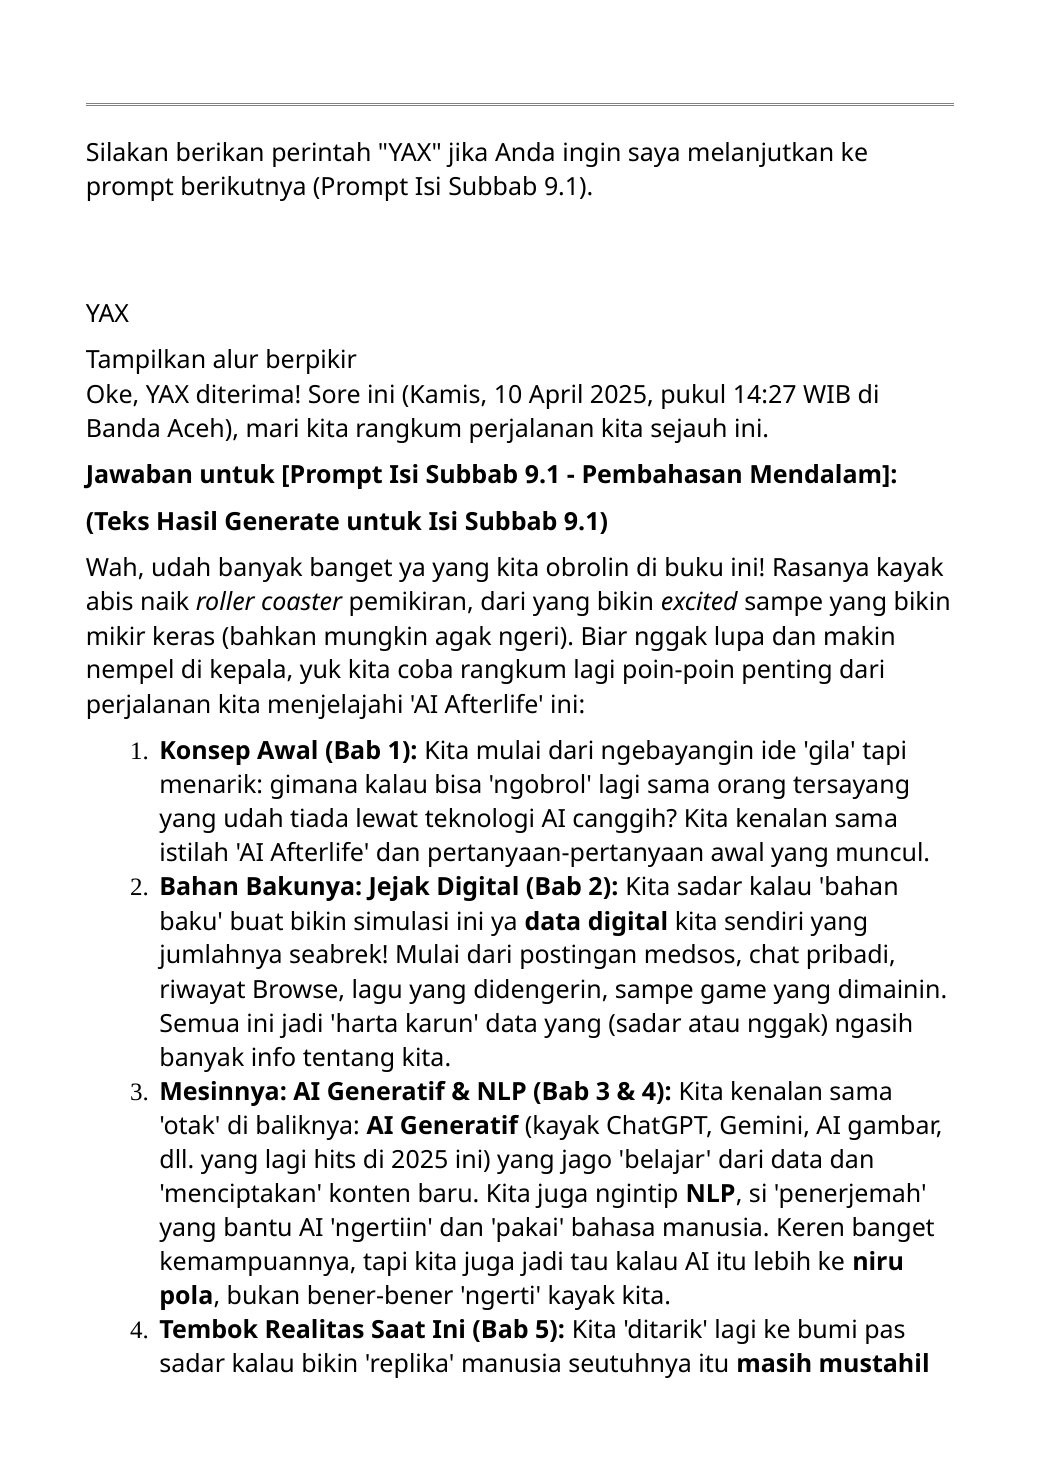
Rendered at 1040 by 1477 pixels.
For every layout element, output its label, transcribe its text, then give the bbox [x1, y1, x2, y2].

list Tembok Realitas Saat Ini (Bab 5): Kita 'ditarik' lagi ke bumi pas sadar kalau bikin 'replika' manusia seutuhnya itu masih mustahil [130, 1312, 954, 1380]
text YAX [86, 296, 954, 330]
text Wah, udah banyak banget ya yang kita obrolin di buku ini! Rasanya kayak abis naik roller coaster pemikiran, dari yang bikin excited sampe yang bikin mikir keras (bahkan mungkin agak ngeri). Biar nggak lupa dan makin nempel di kepala, yuk kita coba rangkum lagi poin-poin penting dari perjalanan kita menjelajahi 'AI Afterlife' ini: [86, 550, 954, 720]
text Jawaban untuk [Prompt Isi Subbab 9.1 - Pembahasan Mendalam]: [86, 457, 954, 491]
list Mesinnya: AI Generatif & NLP (Bab 3 & 4): Kita kenalan sama 'otak' di baliknya: AI Generatif (kayak ChatGPT, Gemini, AI gambar, dll. yang lagi hits di 2025 ini) yang jago 'belajar' dari data dan 'menciptakan' konten baru. Kita juga ngintip NLP, si 'penerjemah' yang bantu AI 'ngertiin' dan 'pakai' bahasa manusia. Keren banget kemampuannya, tapi kita juga jadi tau kalau AI itu lebih ke niru pola, bukan bener-bener 'ngerti' kayak kita. [130, 1073, 954, 1312]
text Tampilkan alur berpikir [86, 342, 954, 376]
text Silakan berikan perintah "YAX" jika Anda ingin saya melanjutkan ke prompt berikutnya (Prompt Isi Subbab 9.1). [86, 134, 954, 202]
list Bahan Bakunya: Jejak Digital (Bab 2): Kita sadar kalau 'bahan baku' buat bikin simulasi ini ya data digital kita sendiri yang jumlahnya seabrek! Mulai dari postingan medsos, chat pribadi, riwayat Browse, lagu yang didengerin, sampe game yang dimainin. Semua ini jadi 'harta karun' data yang (sadar atau nggak) ngasih banyak info tentang kita. [130, 869, 954, 1073]
text (Teks Hasil Generate untuk Isi Subbab 9.1) [86, 503, 954, 537]
text Oke, YAX diterima! Sore ini (Kamis, 10 April 2025, pukul 14:27 WIB di Banda Aceh), mari kita rangkum perjalanan kita sejauh ini. [86, 376, 954, 444]
list Konsep Awal (Bab 1): Kita mulai dari ngebayangin ide 'gila' tapi menarik: gimana kalau bisa 'ngobrol' lagi sama orang tersayang yang udah tiada lewat teknologi AI canggih? Kita kenalan sama istilah 'AI Afterlife' dan pertanyaan-pertanyaan awal yang muncul. [130, 733, 954, 869]
